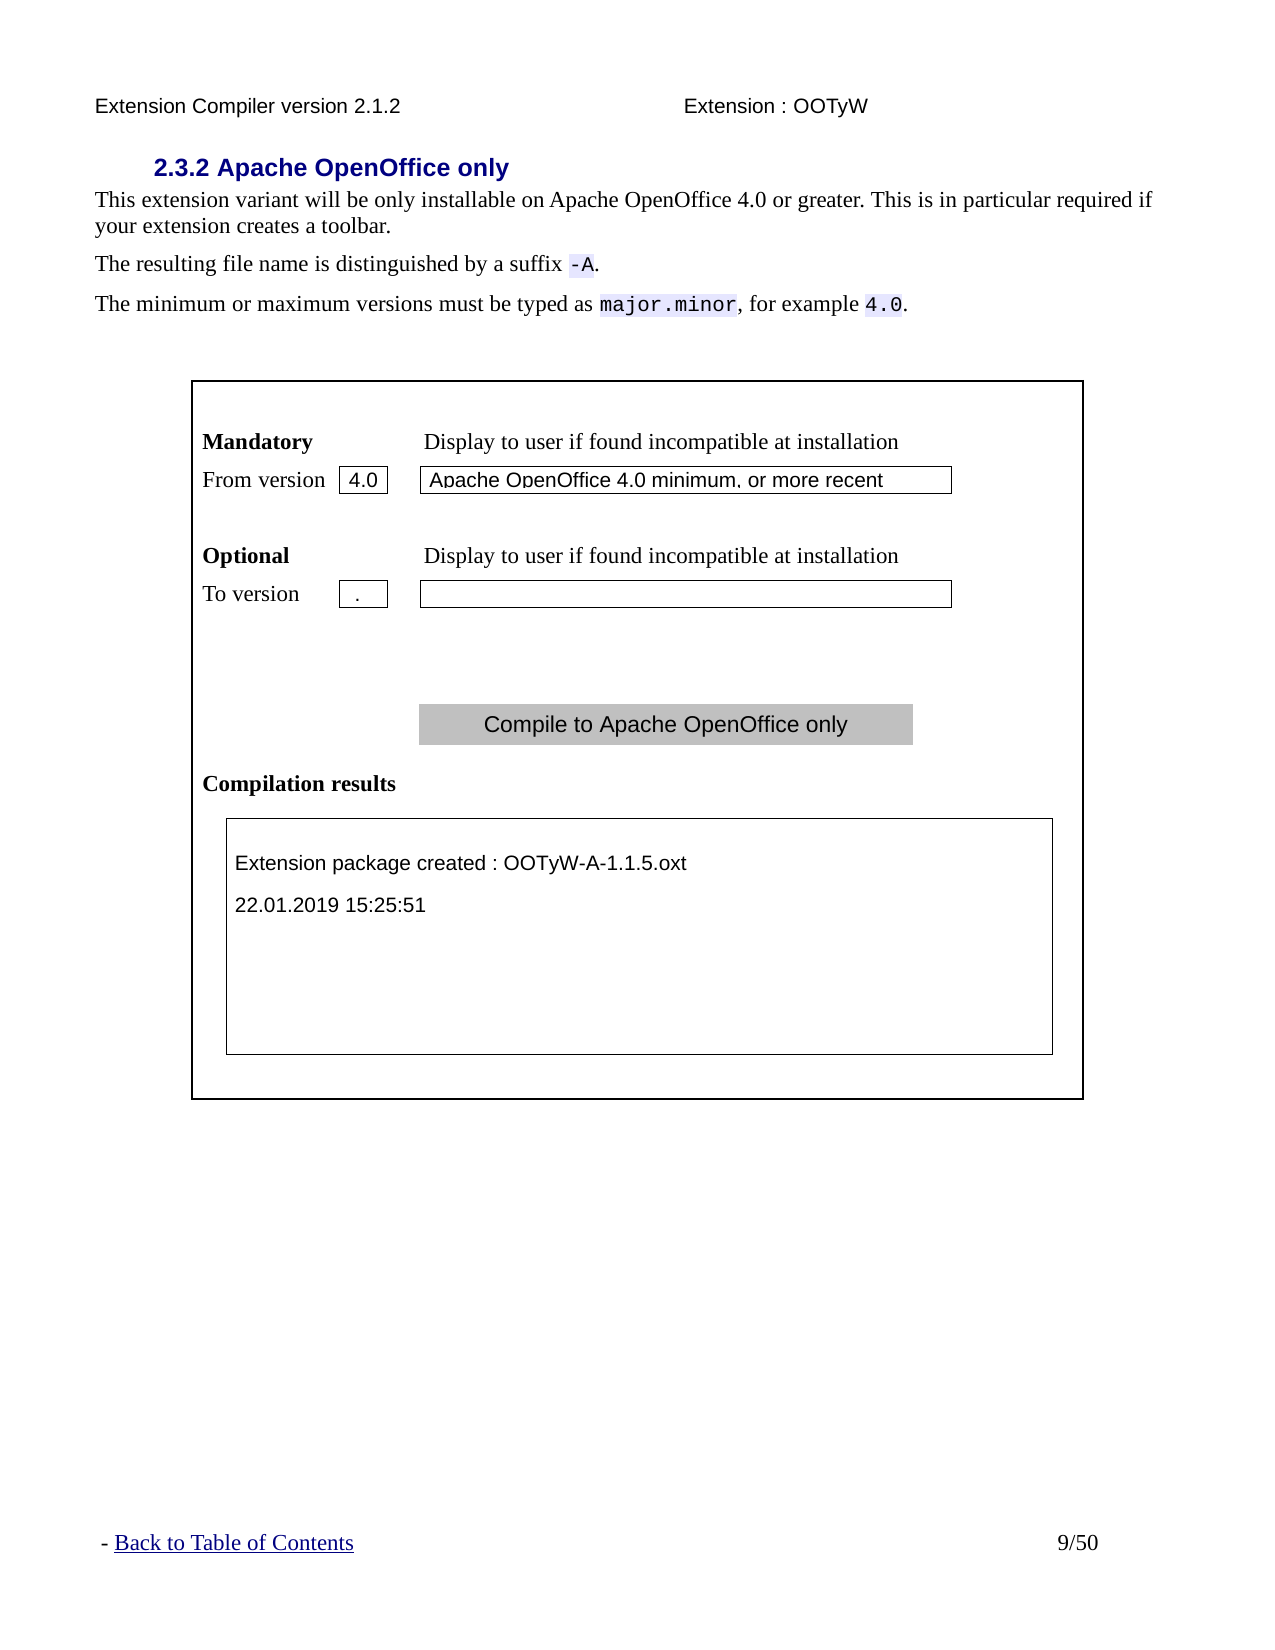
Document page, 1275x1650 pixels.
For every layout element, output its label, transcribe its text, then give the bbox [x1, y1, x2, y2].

text [388, 581, 420, 606]
text [952, 467, 1073, 492]
text Compilation results [202, 771, 1073, 796]
subtitle Apache OpenOffice only [153, 153, 1181, 181]
text [952, 581, 1073, 606]
text This extension variant will be only installable on Apache OpenOffice 4.0 or greater. This is in particular required if your extension creates a toolbar. [94, 187, 1181, 238]
text The resulting file name is distinguished by a suffix -A. [94, 251, 1181, 278]
text Mandatory Display to user if found incompatible at installation [202, 429, 1073, 454]
text [388, 467, 420, 492]
text From version [202, 467, 339, 492]
text To version [202, 581, 339, 606]
text Optional Display to user if found incompatible at installation [202, 543, 1073, 568]
text The minimum or maximum versions must be typed as major.minor, for example 4.0. [94, 290, 1181, 317]
